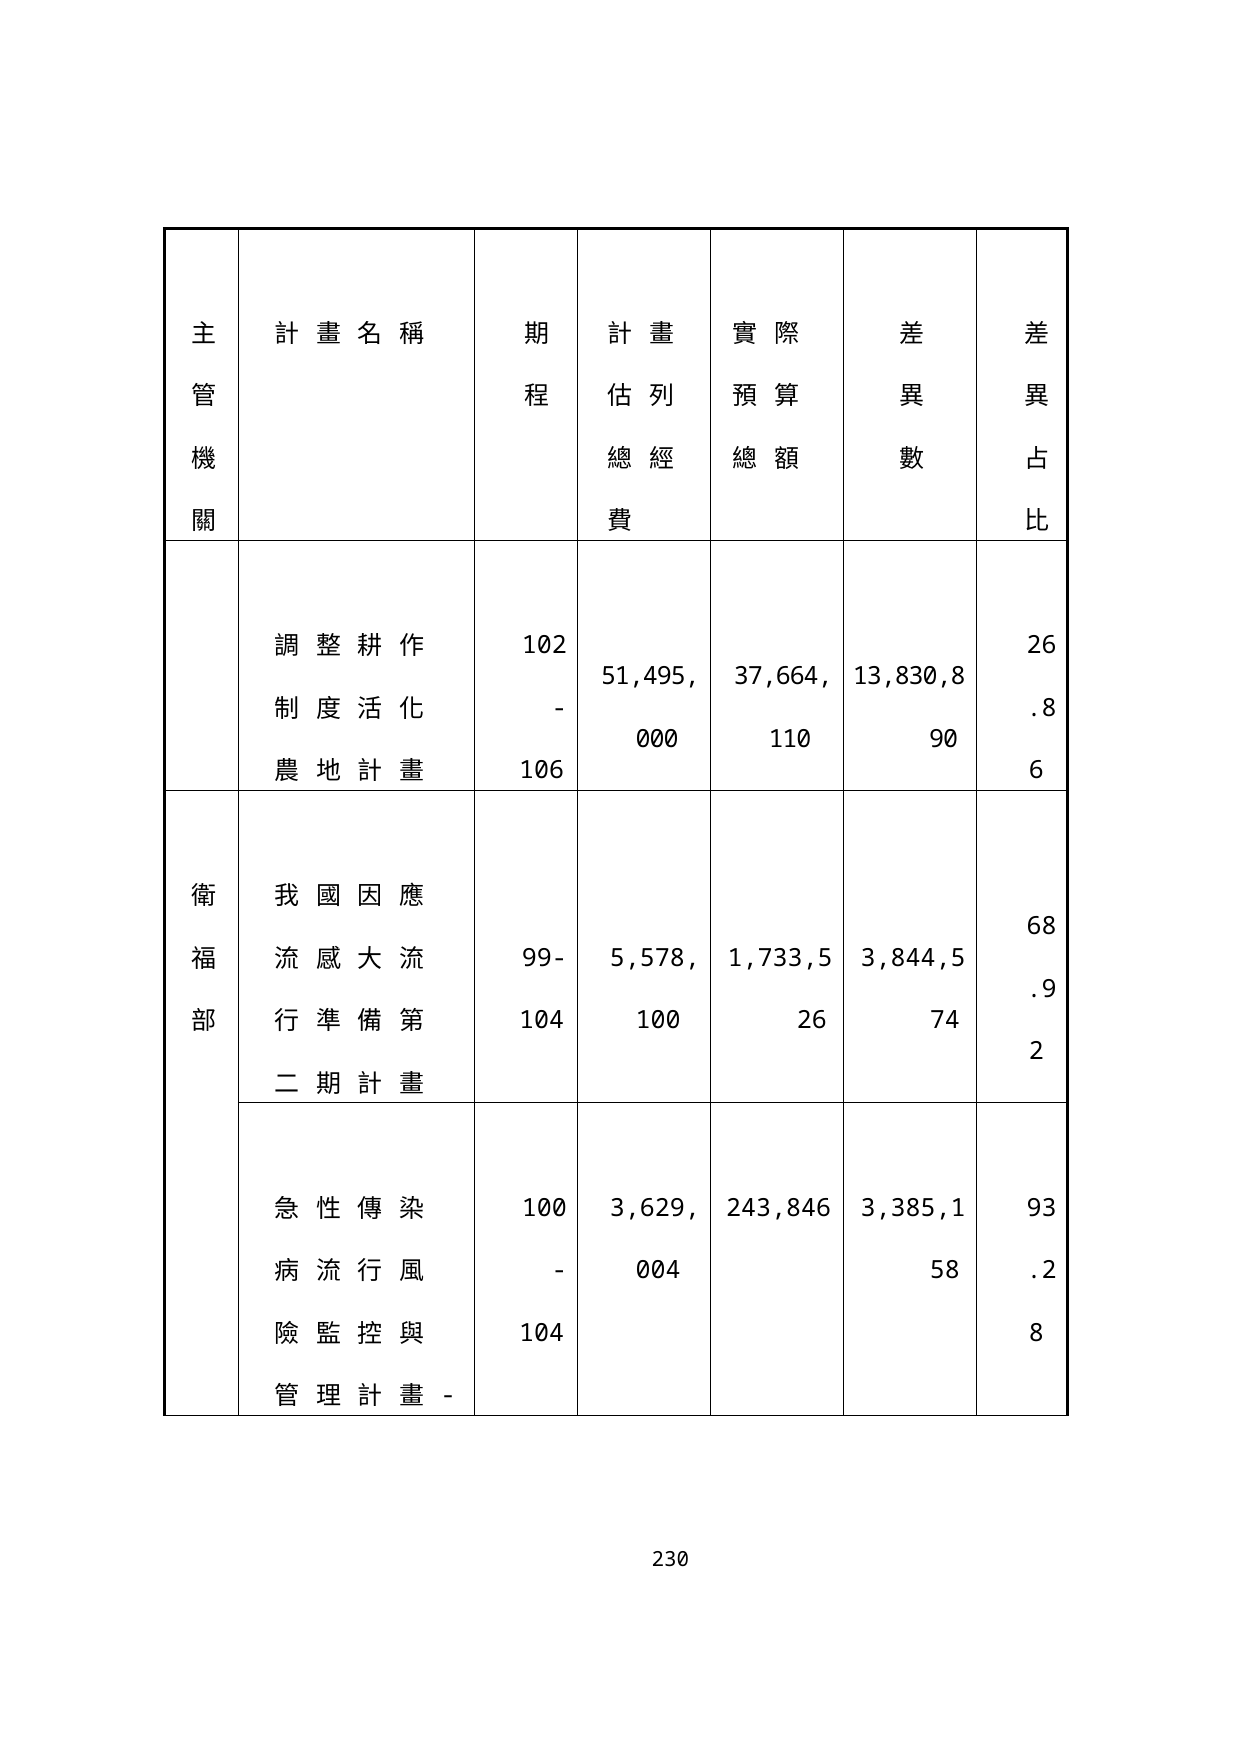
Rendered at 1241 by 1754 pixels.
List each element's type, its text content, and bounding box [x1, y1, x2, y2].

table_cell 68.92 [977, 791, 1066, 1102]
table_header 差異占比 [977, 230, 1066, 540]
table_cell 調整耕作制度活化農地計畫 [239, 541, 474, 790]
table_cell 99-104 [475, 791, 577, 1102]
table_header 計畫估列總經費 [578, 230, 710, 540]
table_cell 26.86 [977, 541, 1066, 790]
table_cell 我國因應流感大流行準備第二期計畫 [239, 791, 474, 1102]
table_header 期程 [475, 230, 577, 540]
table_cell 243,846 [711, 1103, 843, 1415]
table_cell 衛福部 [166, 791, 238, 1415]
table_cell 37,664,110 [711, 541, 843, 790]
table_cell 13,830,890 [844, 541, 976, 790]
table_cell 102-106 [475, 541, 577, 790]
table_cell 51,495,000 [578, 541, 710, 790]
table_cell [166, 541, 238, 790]
table_header 差異數 [844, 230, 976, 540]
table_header 計畫名稱 [239, 230, 474, 540]
table_cell 3,629,004 [578, 1103, 710, 1415]
table_cell 5,578,100 [578, 791, 710, 1102]
table_header 主管機關 [166, 230, 238, 540]
table_cell 100-104 [475, 1103, 577, 1415]
table_cell 93.28 [977, 1103, 1066, 1415]
table_cell 3,844,574 [844, 791, 976, 1102]
table_cell 急性傳染病流行風險監控與管理計畫- [239, 1103, 474, 1415]
table_cell 3,385,158 [844, 1103, 976, 1415]
table_cell 1,733,526 [711, 791, 843, 1102]
table_header 實際預算 總額 [711, 230, 843, 540]
